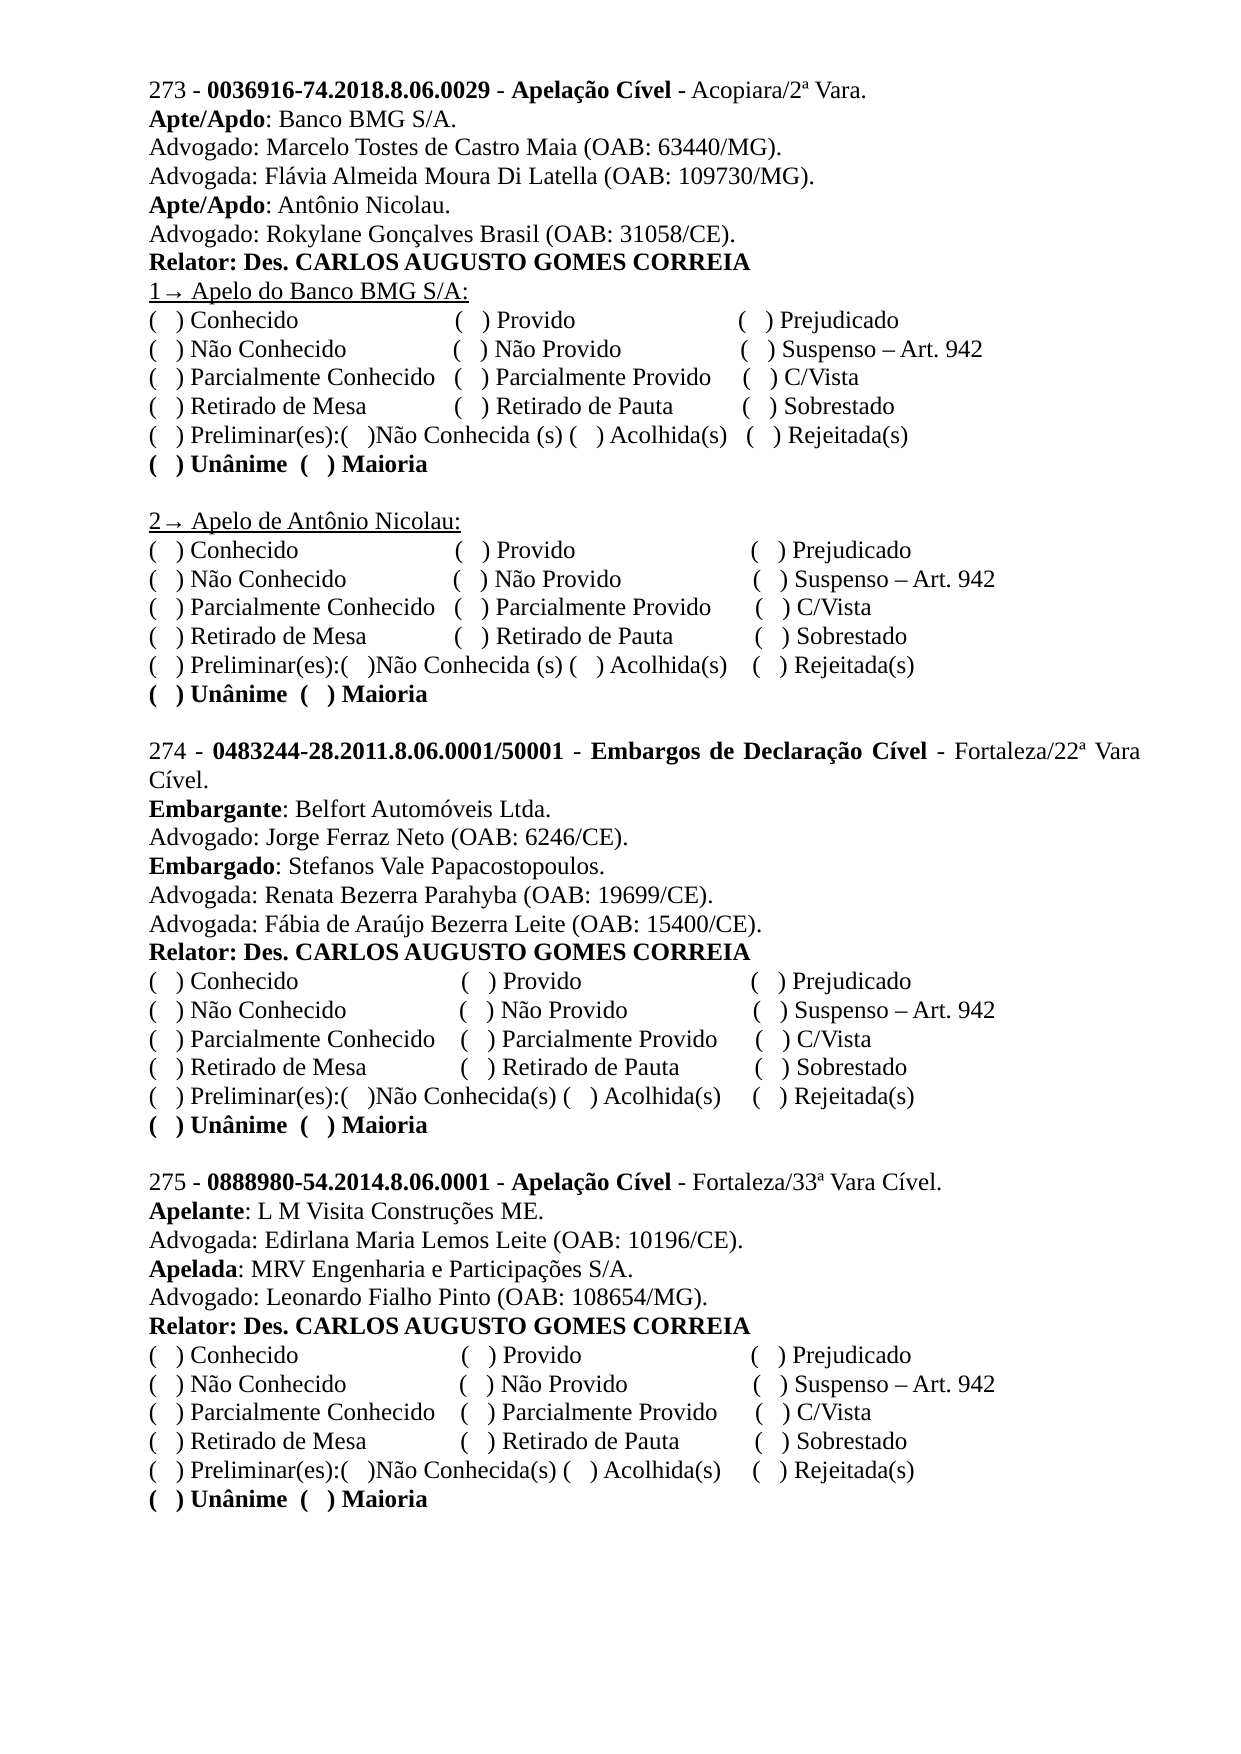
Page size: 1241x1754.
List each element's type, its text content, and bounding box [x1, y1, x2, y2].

text Apelada: MRV Engenharia e Participações S/A. [148, 1254, 1141, 1282]
text ( ) Retirado de Mesa ( ) Retirado de Pauta ( ) Sobrestado [148, 1052, 1158, 1081]
text ( ) Preliminar(es):( )Não Conhecida (s) ( ) Acolhida(s) ( ) Rejeitada(s) [148, 420, 1158, 449]
text ( ) Retirado de Mesa ( ) Retirado de Pauta ( ) Sobrestado [148, 621, 1158, 650]
text ( ) Não Conhecido ( ) Não Provido ( ) Suspenso – Art. 942 [148, 334, 1158, 362]
text ( ) Conhecido ( ) Provido ( ) Prejudicado [148, 535, 1141, 564]
text ( ) Conhecido ( ) Provido ( ) Prejudicado [148, 305, 1141, 334]
text ( ) Unânime ( ) Maioria [148, 449, 1158, 477]
text ( ) Conhecido ( ) Provido ( ) Prejudicado [148, 1340, 1141, 1369]
text ( ) Parcialmente Conhecido ( ) Parcialmente Provido ( ) C/Vista [148, 362, 1158, 391]
text 273 - 0036916-74.2018.8.06.0029 - Apelação Cível - Acopiara/2ª Vara. [148, 75, 1141, 104]
text Apte/Apdo: Banco BMG S/A. [148, 104, 1141, 132]
text ( ) Parcialmente Conhecido ( ) Parcialmente Provido ( ) C/Vista [148, 592, 1158, 621]
text Advogado: Jorge Ferraz Neto (OAB: 6246/CE). [148, 822, 1141, 851]
text Advogada: Fábia de Araújo Bezerra Leite (OAB: 15400/CE). [148, 909, 1141, 937]
text ( ) Retirado de Mesa ( ) Retirado de Pauta ( ) Sobrestado [148, 1426, 1158, 1455]
text ( ) Preliminar(es):( )Não Conhecida(s) ( ) Acolhida(s) ( ) Rejeitada(s) [148, 1455, 1158, 1484]
text Relator: Des. CARLOS AUGUSTO GOMES CORREIA [148, 247, 1141, 276]
text Advogada: Renata Bezerra Parahyba (OAB: 19699/CE). [148, 880, 1141, 909]
text Apelante: L M Visita Construções ME. [148, 1196, 1141, 1225]
text 274 - 0483244-28.2011.8.06.0001/50001 - Embargos de Declaração Cível - Fortaleza/22ª Vara Cível. [148, 736, 1141, 794]
text ( ) Retirado de Mesa ( ) Retirado de Pauta ( ) Sobrestado [148, 391, 1158, 420]
text 1→ Apelo do Banco BMG S/A: [148, 276, 1141, 305]
text 275 - 0888980-54.2014.8.06.0001 - Apelação Cível - Fortaleza/33ª Vara Cível. [148, 1167, 1141, 1196]
text ( ) Preliminar(es):( )Não Conhecida (s) ( ) Acolhida(s) ( ) Rejeitada(s) [148, 650, 1158, 679]
text ( ) Não Conhecido ( ) Não Provido ( ) Suspenso – Art. 942 [148, 564, 1158, 592]
text ( ) Não Conhecido ( ) Não Provido ( ) Suspenso – Art. 942 [148, 995, 1158, 1024]
text Advogada: Flávia Almeida Moura Di Latella (OAB: 109730/MG). [148, 161, 1141, 190]
text Embargante: Belfort Automóveis Ltda. [148, 794, 1141, 822]
text Advogada: Edirlana Maria Lemos Leite (OAB: 10196/CE). [148, 1225, 1141, 1254]
text ( ) Unânime ( ) Maioria [148, 1110, 1158, 1139]
text ( ) Parcialmente Conhecido ( ) Parcialmente Provido ( ) C/Vista [148, 1024, 1158, 1052]
text 2→ Apelo de Antônio Nicolau: [148, 506, 1141, 535]
text Advogado: Marcelo Tostes de Castro Maia (OAB: 63440/MG). [148, 132, 1141, 161]
text Apte/Apdo: Antônio Nicolau. [148, 190, 1141, 219]
text Advogado: Leonardo Fialho Pinto (OAB: 108654/MG). [148, 1282, 1141, 1311]
text Embargado: Stefanos Vale Papacostopoulos. [148, 851, 1141, 880]
text ( ) Preliminar(es):( )Não Conhecida(s) ( ) Acolhida(s) ( ) Rejeitada(s) [148, 1081, 1158, 1110]
text ( ) Conhecido ( ) Provido ( ) Prejudicado [148, 966, 1141, 995]
text ( ) Não Conhecido ( ) Não Provido ( ) Suspenso – Art. 942 [148, 1369, 1158, 1397]
text ( ) Parcialmente Conhecido ( ) Parcialmente Provido ( ) C/Vista [148, 1397, 1158, 1426]
text Relator: Des. CARLOS AUGUSTO GOMES CORREIA [148, 1311, 1141, 1340]
text ( ) Unânime ( ) Maioria [148, 1484, 1158, 1512]
text Advogado: Rokylane Gonçalves Brasil (OAB: 31058/CE). [148, 219, 1141, 247]
text ( ) Unânime ( ) Maioria [148, 679, 1158, 707]
text Relator: Des. CARLOS AUGUSTO GOMES CORREIA [148, 937, 1141, 966]
